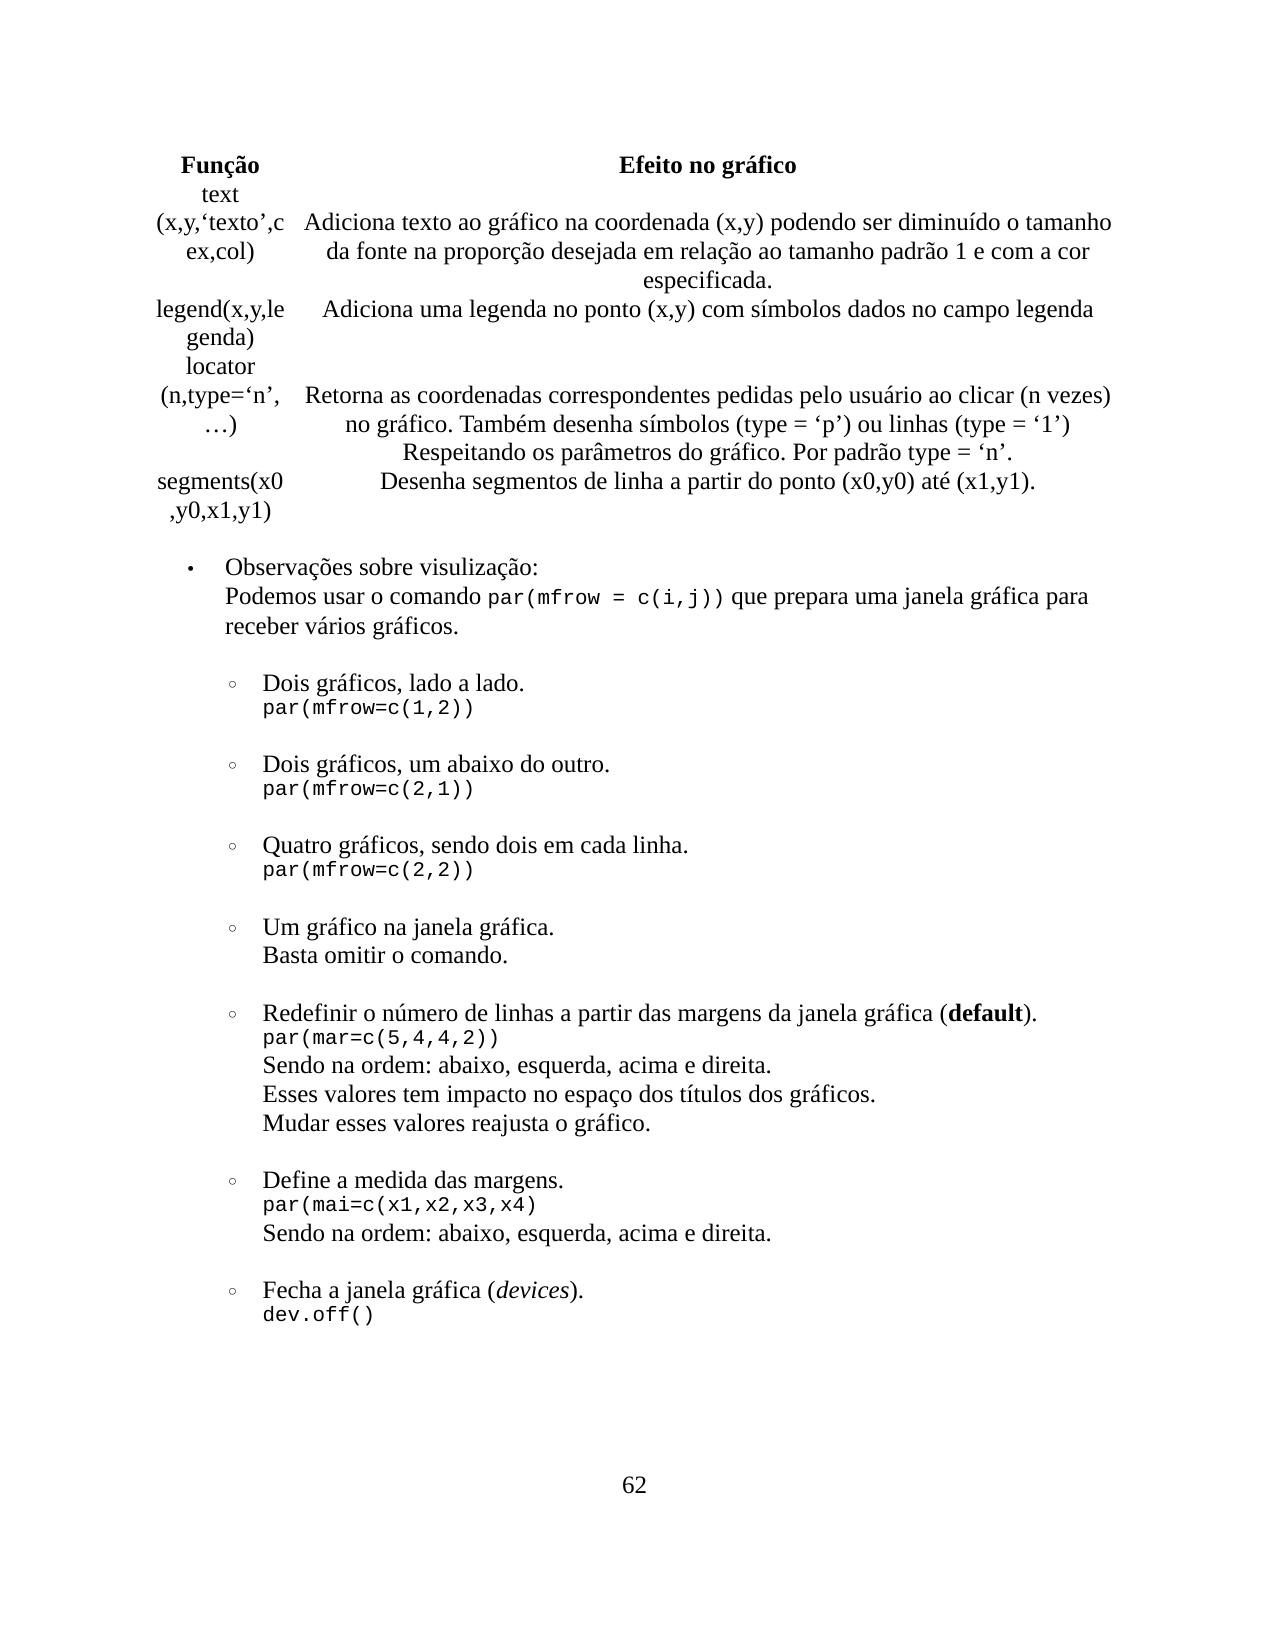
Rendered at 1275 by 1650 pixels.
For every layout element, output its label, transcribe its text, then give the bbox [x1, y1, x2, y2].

table_cell text [150, 179, 290, 207]
list Fecha a janela gráfica (devices). dev.off() [225, 1275, 1125, 1356]
list Dois gráficos, um abaixo do outro. par(mfrow=c(2,1)) [225, 749, 1125, 831]
table_cell legend(x,y,legenda) [150, 294, 290, 351]
list Dois gráficos, lado a lado. par(mfrow=c(1,2)) [225, 668, 1125, 749]
table_cell Adiciona texto ao gráfico na coordenada (x,y) podendo ser diminuído o tamanho da fonte na proporção desejada em relação ao tamanho padrão 1 e com a cor especificada. [290, 208, 1125, 294]
list Um gráfico na janela gráfica. Basta omitir o comando. [225, 912, 1125, 998]
table_cell locator [150, 351, 290, 380]
table_cell [290, 179, 1125, 207]
table_cell (x,y,‘texto’,cex,col) [150, 208, 290, 294]
table_header Função [150, 150, 290, 179]
table_cell segments(x0,y0,x1,y1) [150, 466, 290, 524]
list Observações sobre visulização: Podemos usar o comando par(mfrow = c(i,j)) que prepara uma janela gráfica para receber vários gráficos. [187, 552, 1125, 668]
list Define a medida das margens. par(mai=c(x1,x2,x3,x4) Sendo na ordem: abaixo, esquerda, acima e direita. [225, 1165, 1125, 1275]
table_cell (n,type=‘n’,…) [150, 380, 290, 466]
table_cell Retorna as coordenadas correspondentes pedidas pelo usuário ao clicar (n vezes) no gráfico. Também desenha símbolos (type = ‘p’) ou linhas (type = ‘1’) Respeitando os parâmetros do gráfico. Por padrão type = ‘n’. [290, 380, 1125, 466]
table_cell Adiciona uma legenda no ponto (x,y) com símbolos dados no campo legenda [290, 294, 1125, 351]
list Redefinir o número de linhas a partir das margens da janela gráfica (default). par(mar=c(5,4,4,2)) Sendo na ordem: abaixo, esquerda, acima e direita. Esses valores tem impacto no espaço dos títulos dos gráficos. Mudar esses valores reajusta o gráfico. [225, 998, 1125, 1165]
list Quatro gráficos, sendo dois em cada linha. par(mfrow=c(2,2)) [225, 831, 1125, 912]
table_header Efeito no gráfico [290, 150, 1125, 179]
table_cell Desenha segmentos de linha a partir do ponto (x0,y0) até (x1,y1). [290, 466, 1125, 524]
table_cell [290, 351, 1125, 380]
